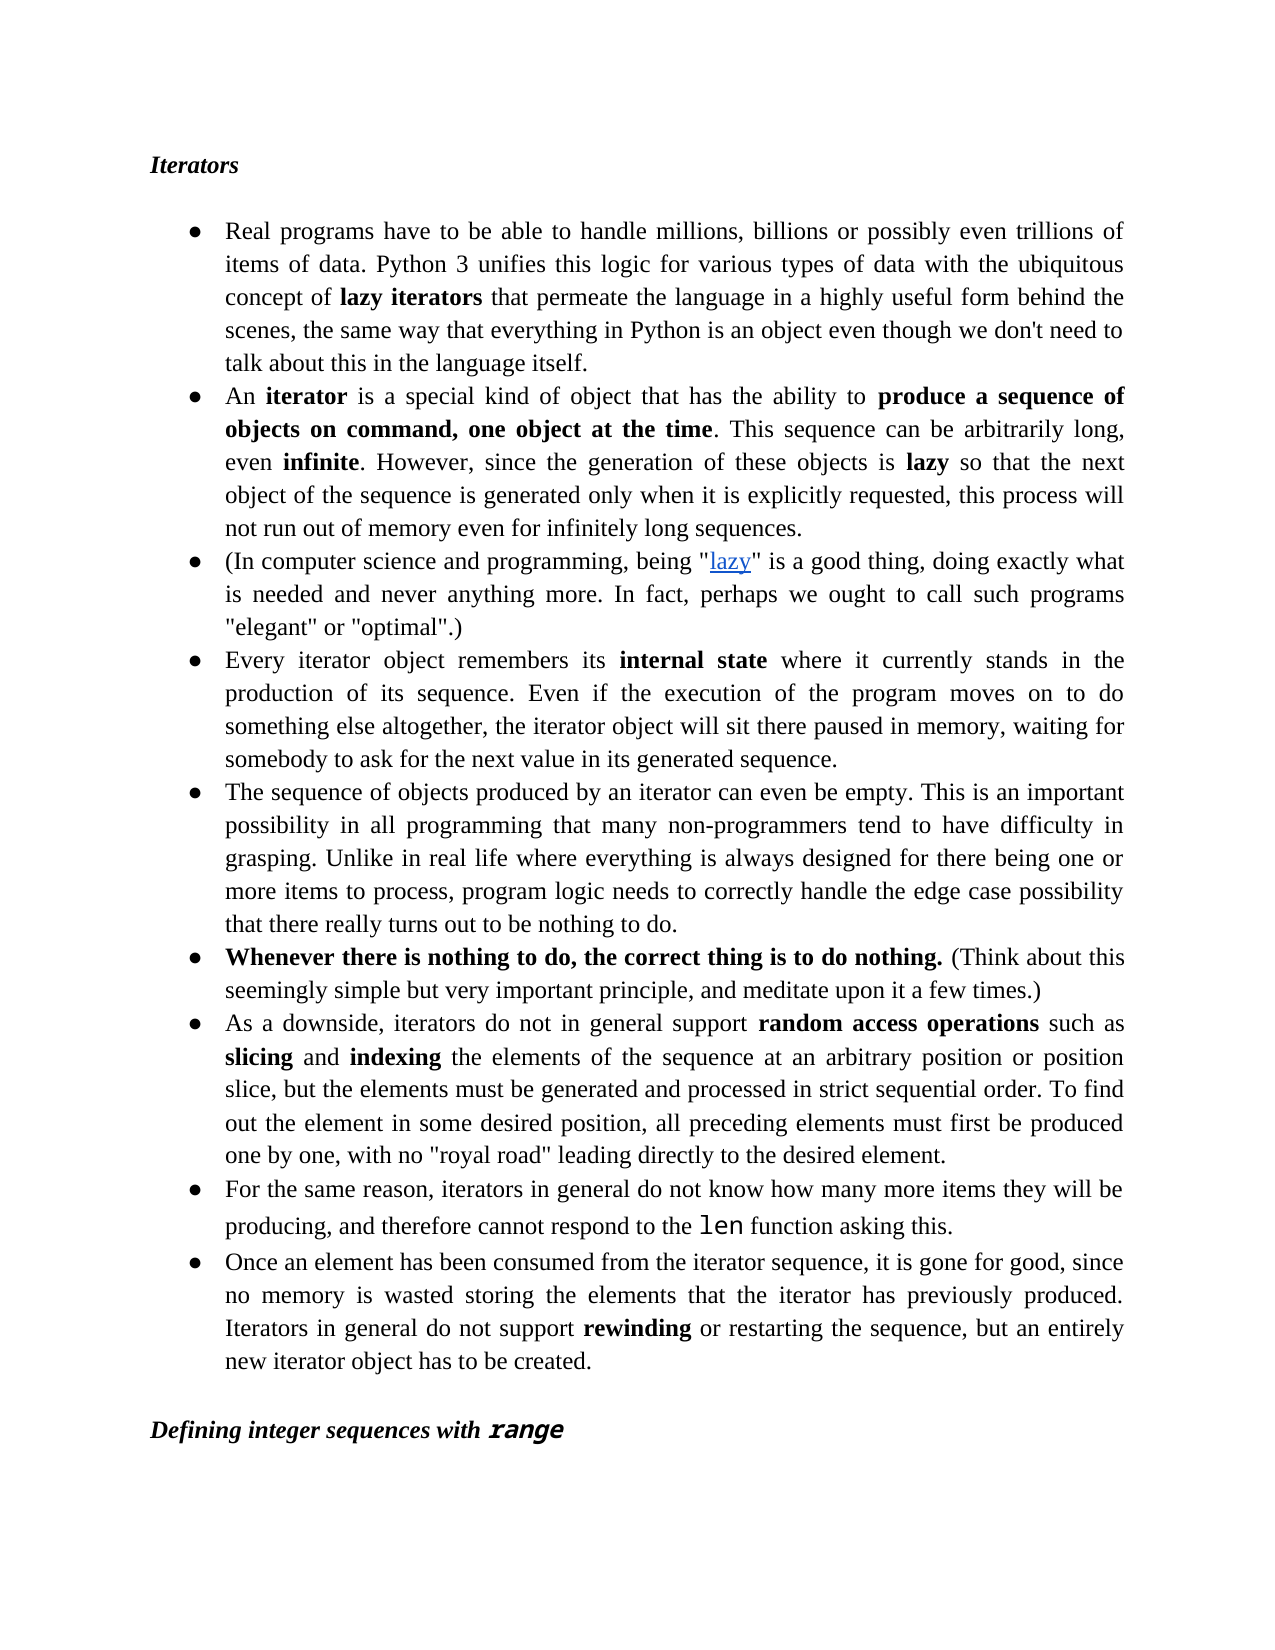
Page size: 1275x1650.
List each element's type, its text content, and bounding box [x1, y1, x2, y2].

list The sequence of objects produced by an iterator can even be empty. This is an important possibility in all programming that many non-programmers tend to have difficulty in grasping. Unlike in real life where everything is always designed for there being one or more items to process, program logic needs to correctly handle the edge case possibility that there really turns out to be nothing to do. [187, 777, 1125, 938]
text Defining integer sequences with range [150, 1412, 1125, 1446]
list Whenever there is nothing to do, the correct thing is to do nothing. (Think about this seemingly simple but very important principle, and meditate upon it a few times.) [187, 942, 1125, 1004]
list (In computer science and programming, being "lazy" is a good thing, doing exactly what is needed and never anything more. In fact, perhaps we ought to call such programs "elegant" or "optimal".) [187, 546, 1125, 641]
list As a downside, iterators do not in general support random access operations such as slicing and indexing the elements of the sequence at an arbitrary position or position slice, but the elements must be generated and processed in strict sequential order. To find out the element in some desired position, all preceding elements must first be produced one by one, with no "royal road" leading directly to the desired element. [187, 1008, 1125, 1169]
list Real programs have to be able to handle millions, billions or possibly even trillions of items of data. Python 3 unifies this logic for various types of data with the ubiquitous concept of lazy iterators that permeate the language in a highly useful form behind the scenes, the same way that everything in Python is an object even though we don't need to talk about this in the language itself. [187, 216, 1125, 377]
list An iterator is a special kind of object that has the ability to produce a sequence of objects on command, one object at the time. This sequence can be arbitrarily long, even infinite. However, since the generation of these objects is lazy so that the next object of the sequence is generated only when it is explicitly requested, this process will not run out of memory even for infinitely long sequences. [187, 381, 1125, 542]
list For the same reason, iterators in general do not know how many more items they will be producing, and therefore cannot respond to the len function asking this. [187, 1174, 1125, 1242]
list Once an element has been consumed from the iterator sequence, it is gone for good, since no memory is wasted storing the elements that the iterator has previously produced. Iterators in general do not support rewinding or restarting the sequence, but an entirely new iterator object has to be created. [187, 1247, 1125, 1374]
list Every iterator object remembers its internal state where it currently stands in the production of its sequence. Even if the execution of the program moves on to do something else altogether, the iterator object will sit there paused in memory, waiting for somebody to ask for the next value in its generated sequence. [187, 645, 1125, 773]
text Iterators [150, 150, 1125, 179]
